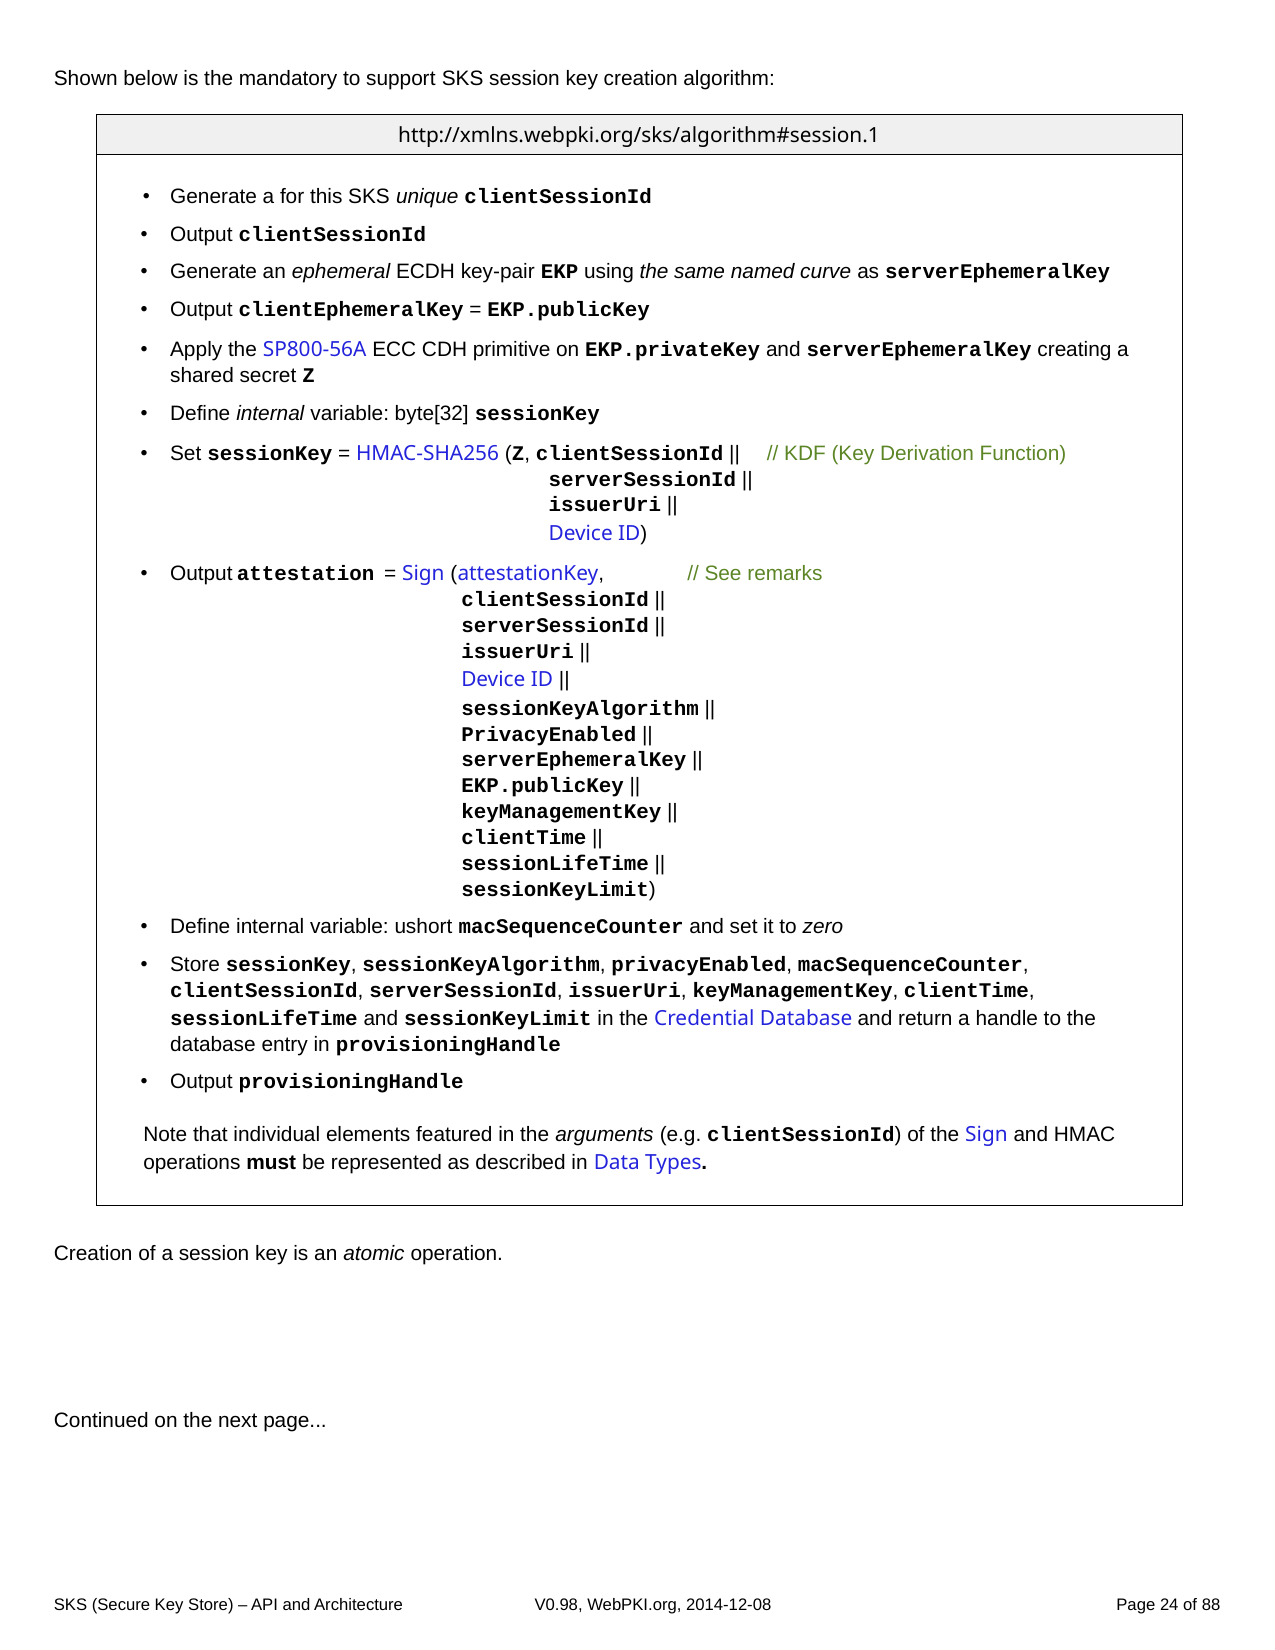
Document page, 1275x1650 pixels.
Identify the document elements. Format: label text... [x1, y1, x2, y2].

text Continued on the next page... [54, 1408, 1221, 1432]
text Creation of a session key is an atomic operation. [54, 1241, 1221, 1265]
table_header http://xmlns.webpki.org/sks/algorithm#session.1 [97, 115, 1182, 154]
text Shown below is the mandatory to support SKS session key creation algorithm: [54, 66, 1221, 114]
table_cell Generate a for this SKS unique clientSessionId Output clientSessionId Generate an ephemeral ECDH key-pair EKP using the same named curve as serverEphemeralKey Output clientEphemeralKey = EKP.publicKey Apply the SP800-56A ECC CDH primitive on EKP.privateKey and serverEphemeralKey creating a shared secret Z Define internal variable: byte[32] sessionKey Set sessionKey = HMAC-SHA256 (Z, clientSessionId || // KDF (Key Derivation Function) serverSessionId || issuerUri || Device ID) Output attestation = Sign (attestationKey, // See remarks clientSessionId || serverSessionId || issuerUri || Device ID || sessionKeyAlgorithm || PrivacyEnabled || serverEphemeralKey || EKP.publicKey || keyManagementKey || clientTime || sessionLifeTime || sessionKeyLimit) Define internal variable: ushort macSequenceCounter and set it to zero Store sessionKey, sessionKeyAlgorithm, privacyEnabled, macSequenceCounter, clientSessionId, serverSessionId, issuerUri, keyManagementKey, clientTime, sessionLifeTime and sessionKeyLimit in the Credential Database and return a handle to the database entry in provisioningHandle Output provisioningHandle Note that individual elements featured in the arguments (e.g. clientSessionId) of the Sign and HMAC operations must be represented as described in Data Types. [97, 155, 1182, 1205]
